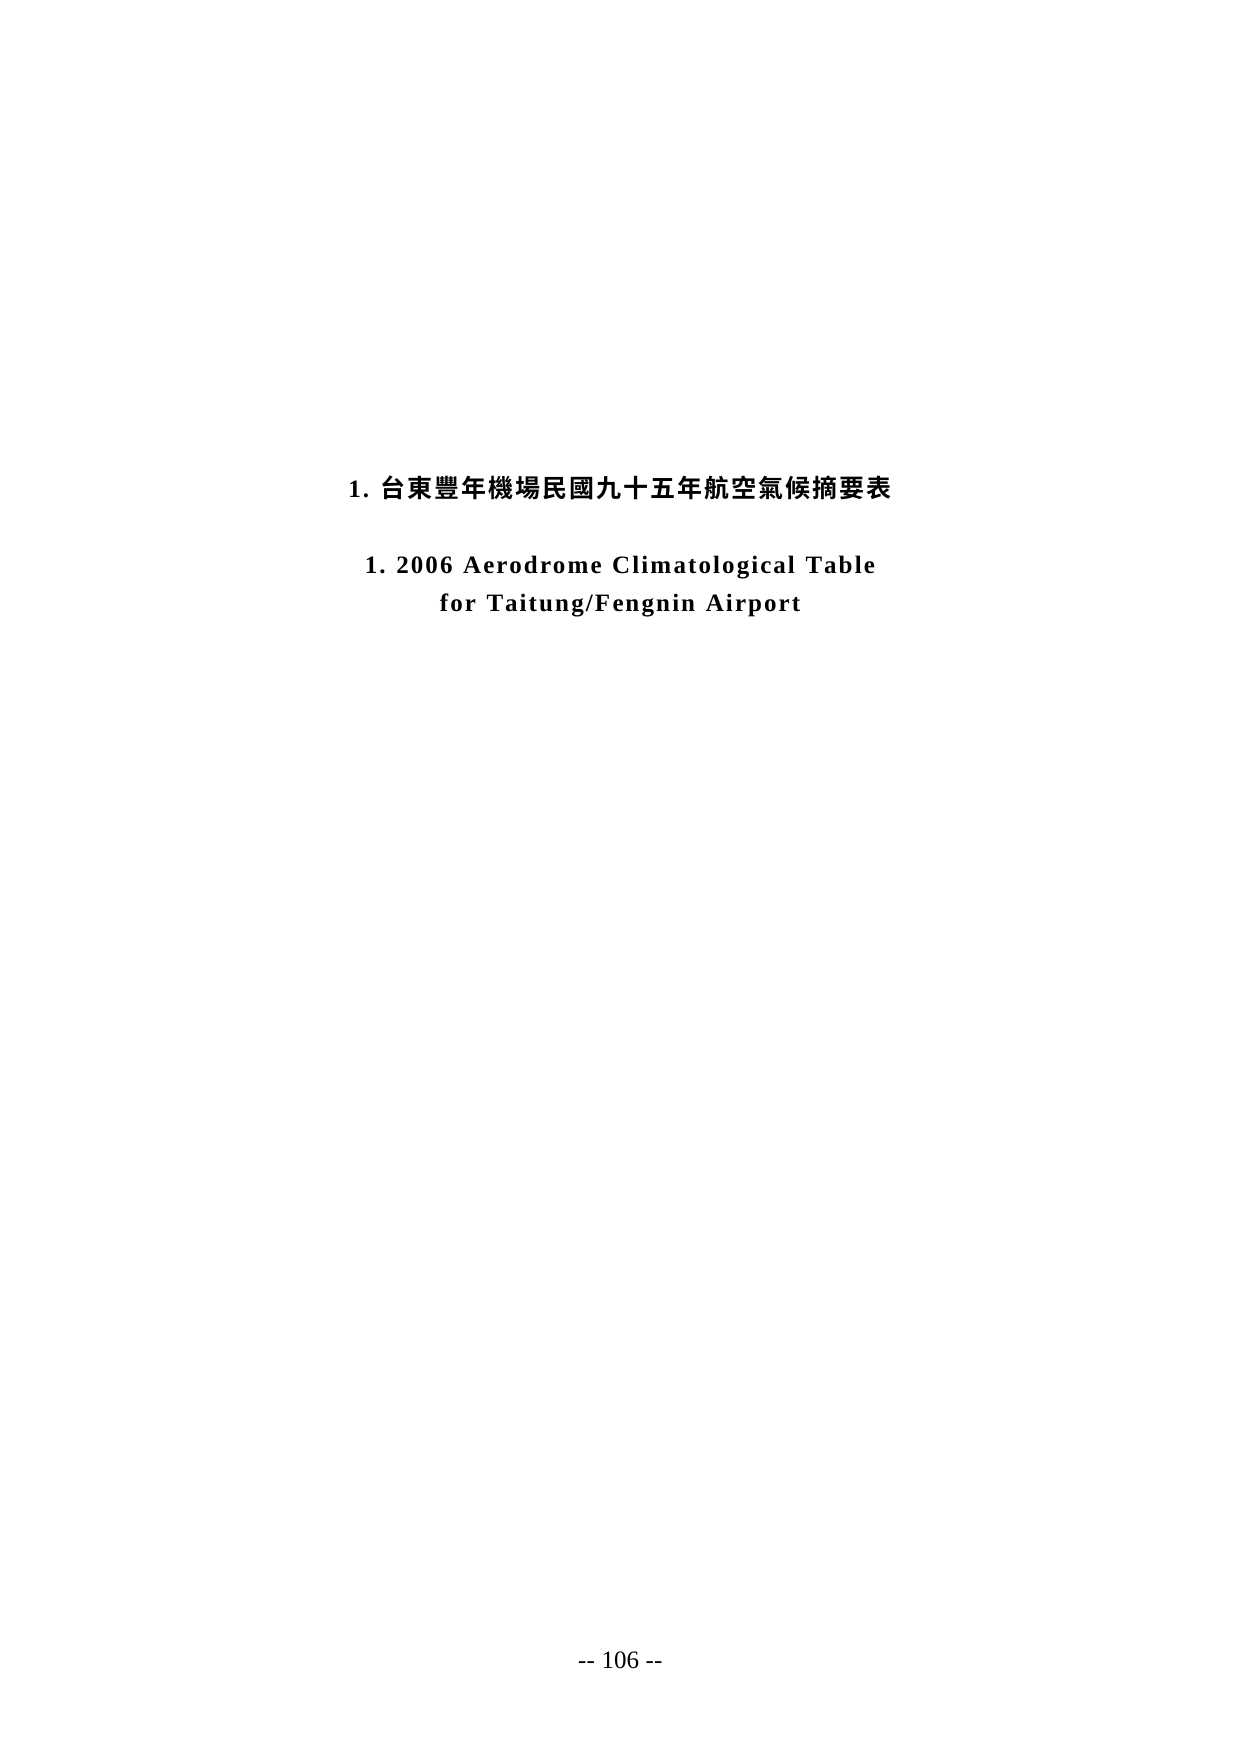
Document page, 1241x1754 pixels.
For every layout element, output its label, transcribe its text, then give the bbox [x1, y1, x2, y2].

text for Taitung/Fengnin Airport [167, 579, 1073, 617]
text 1. 2006 Aerodrome Climatological Table [167, 542, 1073, 579]
text 1. 台東豐年機場民國九十五年航空氣候摘要表 [167, 467, 1073, 504]
text -- 106 -- [543, 1637, 697, 1674]
